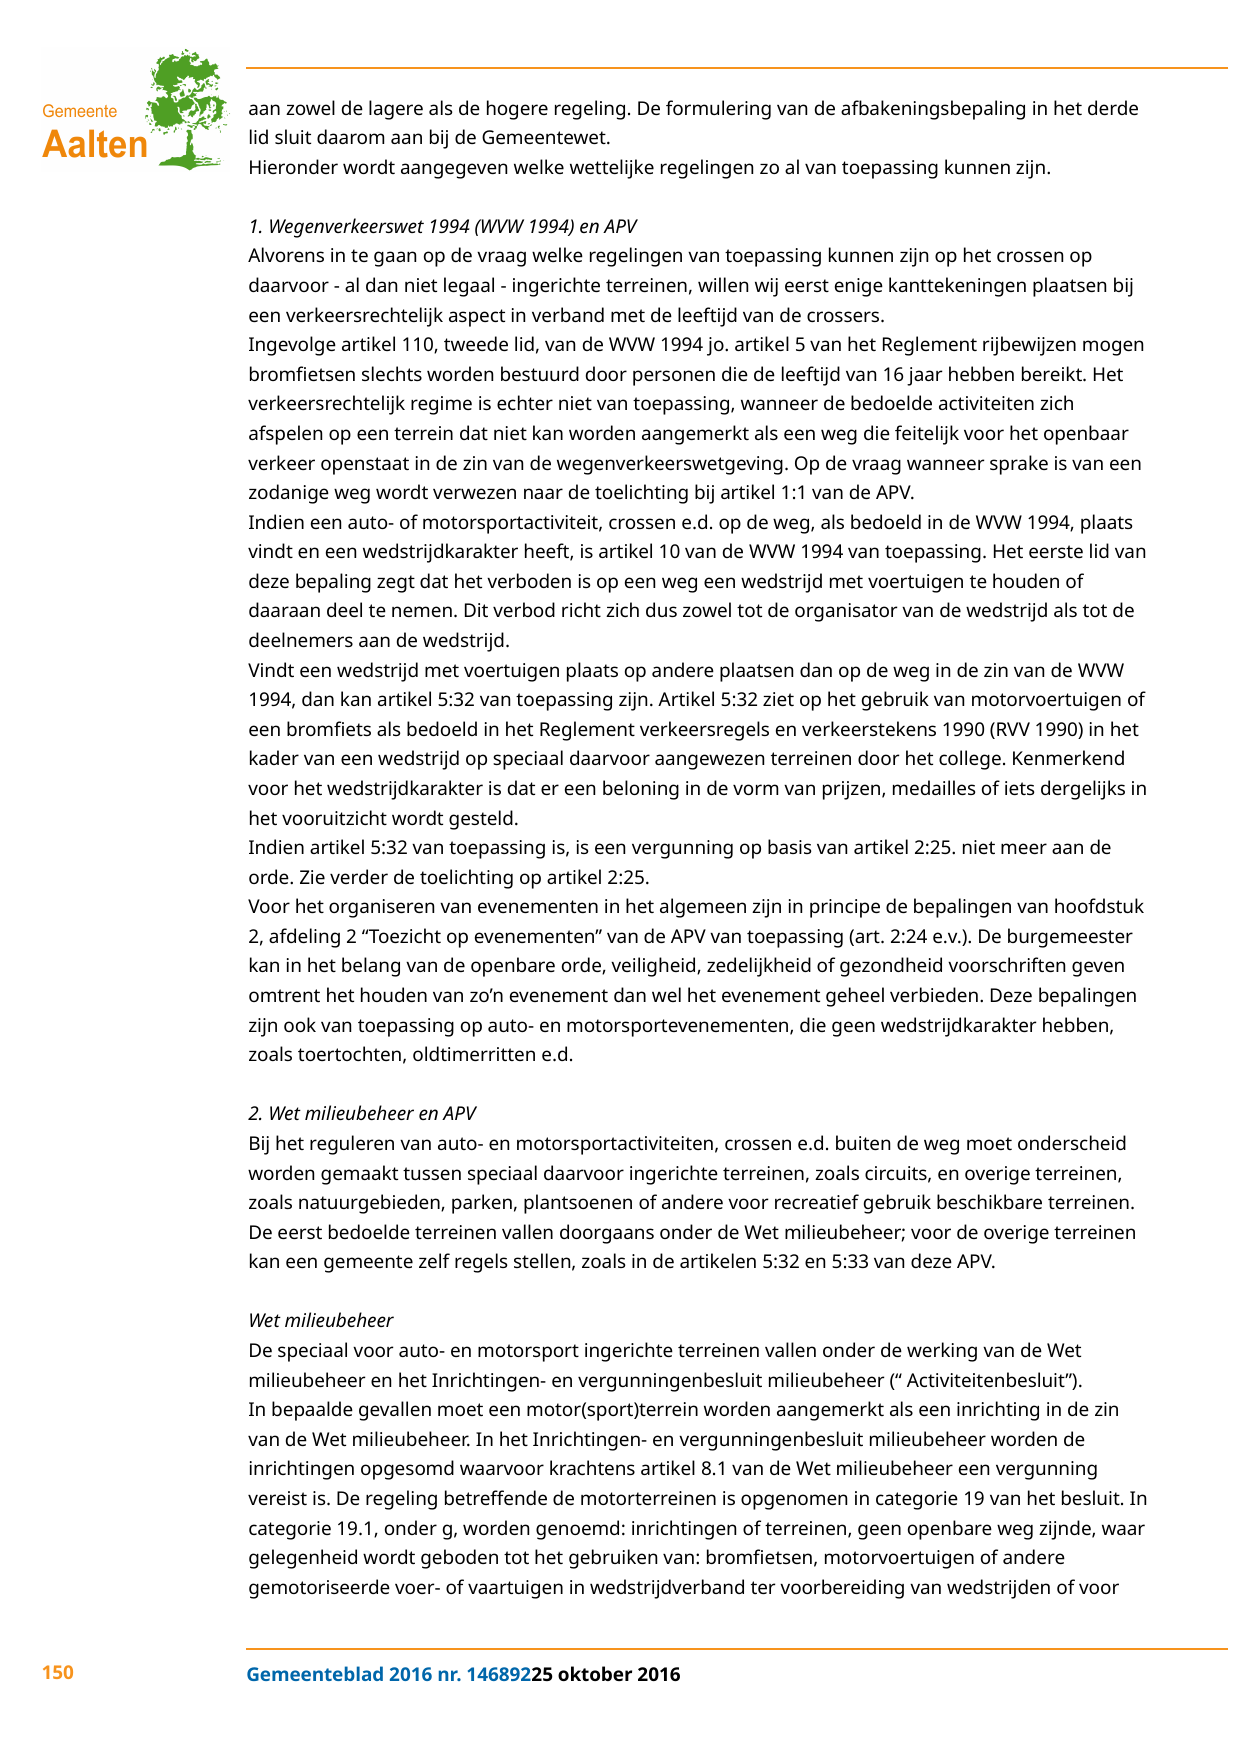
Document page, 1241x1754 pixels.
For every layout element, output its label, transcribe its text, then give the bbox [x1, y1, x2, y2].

text In bepaalde gevallen moet een motor(sport)terrein worden aangemerkt als een inrichting in de zin van de Wet milieubeheer. In het Inrichtingen- en vergunningenbesluit milieubeheer worden de inrichtingen opgesomd waarvoor krachtens artikel 8.1 van de Wet milieubeheer een vergunning vereist is. De regeling betreffende de motorterreinen is opgenomen in categorie 19 van het besluit. In categorie 19.1, onder g, worden genoemd: inrichtingen of terreinen, geen openbare weg zijnde, waar gelegenheid wordt geboden tot het gebruiken van: bromfietsen, motorvoertuigen of andere gemotoriseerde voer- of vaartuigen in wedstrijdverband ter voorbereiding van wedstrijden of voor [248, 1396, 1152, 1600]
text Wet milieubeheer [248, 1308, 1152, 1333]
text Indien artikel 5:32 van toepassing is, is een vergunning op basis van artikel 2:25. niet meer aan de orde. Zie verder de toelichting op artikel 2:25. [248, 834, 1152, 890]
text De speciaal voor auto- en motorsport ingerichte terreinen vallen onder de werking van de Wet milieubeheer en het Inrichtingen- en vergunningenbesluit milieubeheer (“ Activiteitenbesluit”). [248, 1337, 1152, 1393]
text Hieronder wordt aangegeven welke wettelijke regelingen zo al van toepassing kunnen zijn. [248, 154, 1152, 180]
text Ingevolge artikel 110, tweede lid, van de WVW 1994 jo. artikel 5 van het Reglement rijbewijzen mogen bromfietsen slechts worden bestuurd door personen die de leeftijd van 16 jaar hebben bereikt. Het verkeersrechtelijk regime is echter niet van toepassing, wanneer de bedoelde activiteiten zich afspelen op een terrein dat niet kan worden aangemerkt als een weg die feitelijk voor het openbaar verkeer openstaat in de zin van de wegenverkeerswetgeving. Op de vraag wanneer sprake is van een zodanige weg wordt verwezen naar de toelichting bij artikel 1:1 van de APV. [248, 331, 1152, 505]
text Vindt een wedstrijd met voertuigen plaats op andere plaatsen dan op de weg in de zin van de WVW 1994, dan kan artikel 5:32 van toepassing zijn. Artikel 5:32 ziet op het gebruik van motorvoertuigen of een bromfiets als bedoeld in het Reglement verkeersregels en verkeerstekens 1990 (RVV 1990) in het kader van een wedstrijd op speciaal daarvoor aangewezen terreinen door het college. Kenmerkend voor het wedstrijdkarakter is dat er een beloning in de vorm van prijzen, medailles of iets dergelijks in het vooruitzicht wordt gesteld. [248, 657, 1152, 831]
text Alvorens in te gaan op de vraag welke regelingen van toepassing kunnen zijn op het crossen op daarvoor - al dan niet legaal - ingerichte terreinen, willen wij eerst enige kanttekeningen plaatsen bij een verkeersrechtelijk aspect in verband met de leeftijd van de crossers. [248, 243, 1152, 328]
text Indien een auto- of motorsportactiviteit, crossen e.d. op de weg, als bedoeld in de WVW 1994, plaats vindt en een wedstrijdkarakter heeft, is artikel 10 van de WVW 1994 van toepassing. Het eerste lid van deze bepaling zegt dat het verboden is op een weg een wedstrijd met voertuigen te houden of daaraan deel te nemen. Dit verbod richt zich dus zowel tot de organisator van de wedstrijd als tot de deelnemers aan de wedstrijd. [248, 509, 1152, 653]
text Bij het reguleren van auto- en motorsportactiviteiten, crossen e.d. buiten de weg moet onderscheid worden gemaakt tussen speciaal daarvoor ingerichte terreinen, zoals circuits, en overige terreinen, zoals natuurgebieden, parken, plantsoenen of andere voor recreatief gebruik beschikbare terreinen. De eerst bedoelde terreinen vallen doorgaans onder de Wet milieubeheer; voor de overige terreinen kan een gemeente zelf regels stellen, zoals in de artikelen 5:32 en 5:33 van deze APV. [248, 1130, 1152, 1274]
text 1. Wegenverkeerswet 1994 (WVW 1994) en APV [248, 213, 1152, 239]
picture [41, 47, 231, 172]
text Voor het organiseren van evenementen in het algemeen zijn in principe de bepalingen van hoofdstuk 2, afdeling 2 “Toezicht op evenementen” van de APV van toepassing (art. 2:24 e.v.). De burgemeester kan in het belang van de openbare orde, veiligheid, zedelijkheid of gezondheid voorschriften geven omtrent het houden van zo’n evenement dan wel het evenement geheel verbieden. Deze bepalingen zijn ook van toepassing op auto- en motorsportevenementen, die geen wedstrijdkarakter hebben, zoals toertochten, oldtimerritten e.d. [248, 893, 1152, 1067]
text 2. Wet milieubeheer en APV [248, 1101, 1152, 1126]
text aan zowel de lagere als de hogere regeling. De formulering van de afbakeningsbepaling in het derde lid sluit daarom aan bij de Gemeentewet. [248, 95, 1152, 150]
